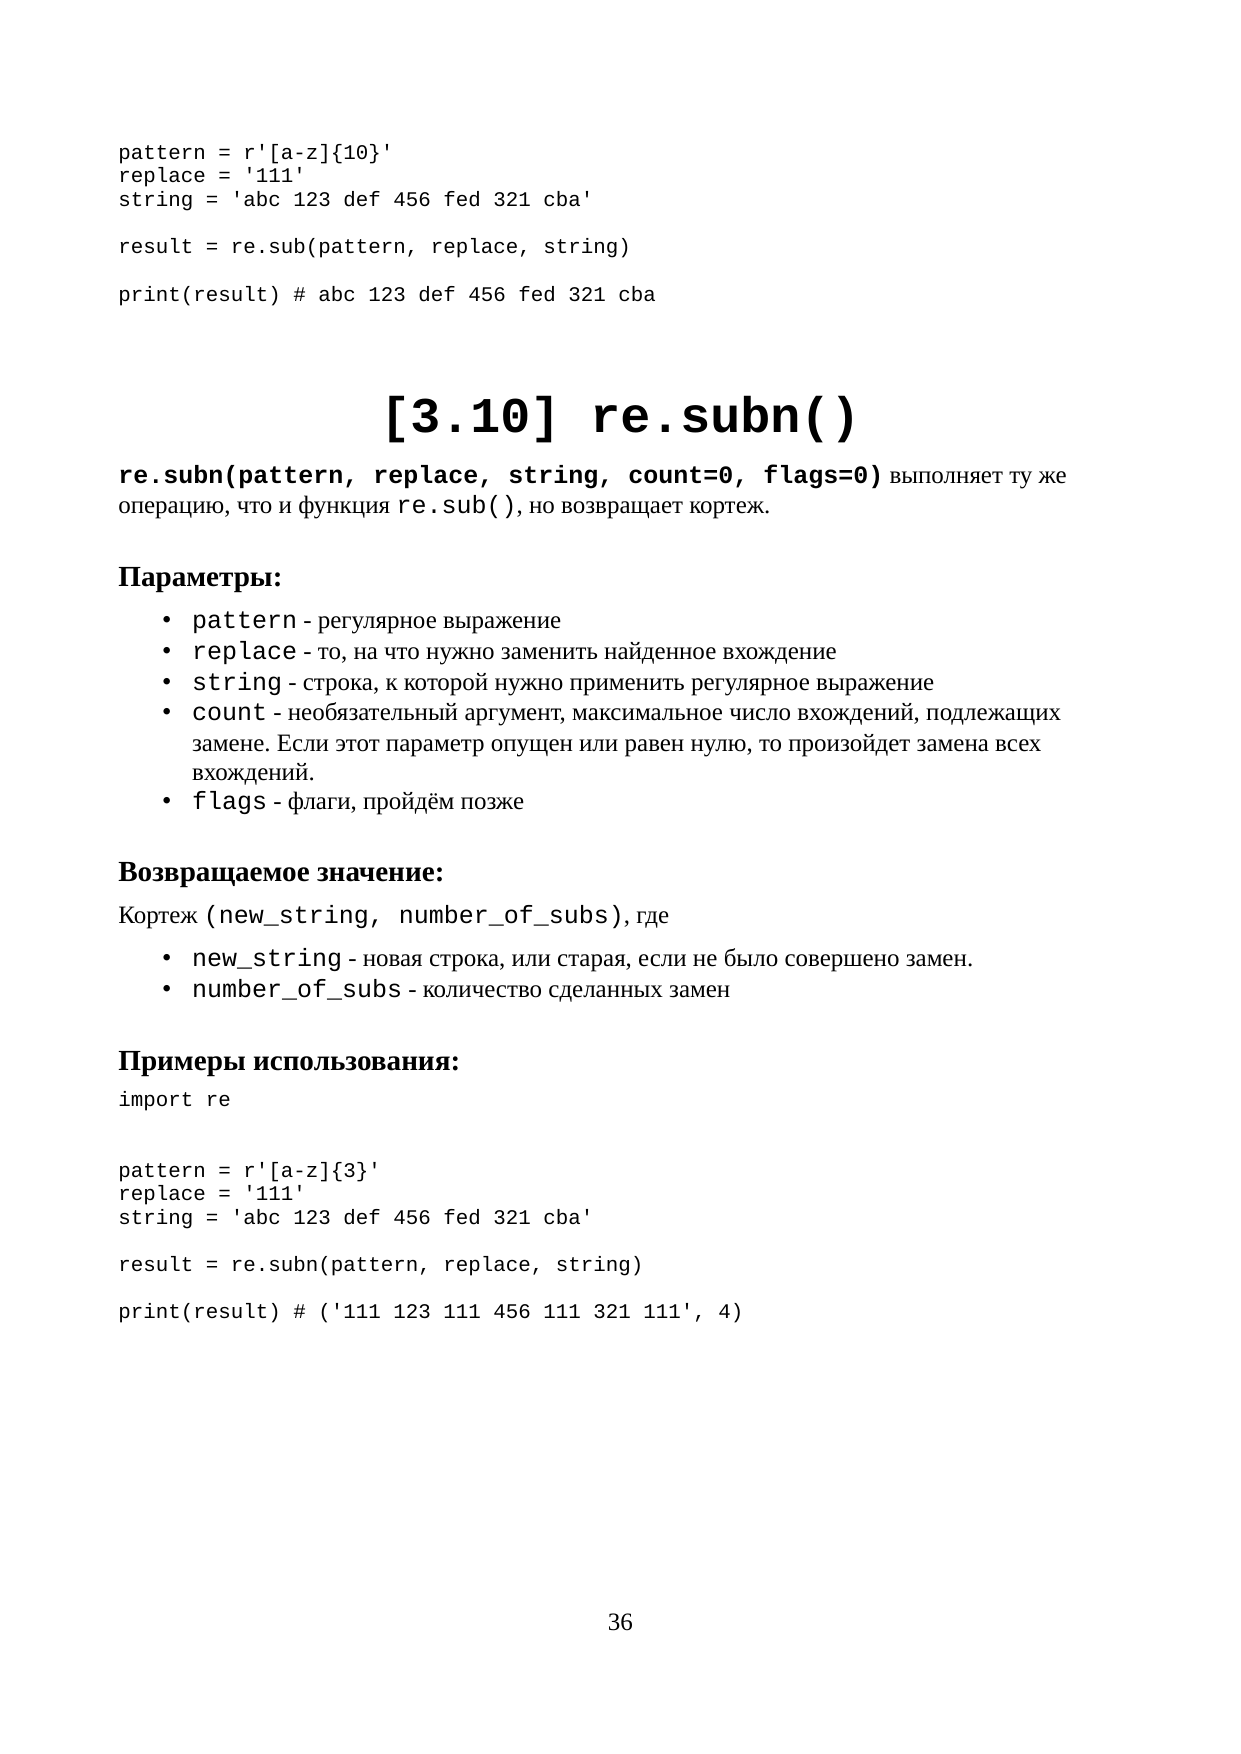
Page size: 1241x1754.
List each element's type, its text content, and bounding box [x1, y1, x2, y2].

subtitle Параметры: [118, 559, 1122, 592]
text Кортеж (new_string, number_of_subs), где [118, 900, 1122, 931]
text import re [118, 1089, 1122, 1112]
list flags - флаги, пройдём позже [162, 786, 1122, 817]
text replace = '111' [118, 165, 1122, 189]
text result = re.sub(pattern, replace, string) [118, 236, 1122, 260]
list new_string - новая строка, или старая, если не было совершено замен. [162, 943, 1122, 974]
list string - строка, к которой нужно применить регулярное выражение [162, 667, 1122, 697]
text replace = '111' [118, 1183, 1122, 1207]
text string = 'abc 123 def 456 fed 321 cba' [118, 189, 1122, 213]
list pattern - регулярное выражение [162, 605, 1122, 636]
text print(result) # abc 123 def 456 fed 321 cba [118, 284, 1122, 307]
list count - необязательный аргумент, максимальное число вхождений, подлежащих замене. Если этот параметр опущен или равен нулю, то произойдет замена всех вхождений. [162, 697, 1122, 786]
list replace - то, на что нужно заменить найденное вхождение [162, 636, 1122, 667]
subtitle Возвращаемое значение: [118, 854, 1122, 888]
text print(result) # ('111 123 111 456 111 321 111', 4) [118, 1301, 1122, 1325]
text pattern = r'[a-z]{10}' [118, 142, 1122, 165]
text pattern = r'[a-z]{3}' [118, 1159, 1122, 1183]
subtitle [3.10] re.subn() [118, 391, 1122, 447]
text result = re.subn(pattern, replace, string) [118, 1254, 1122, 1278]
subtitle Примеры использования: [118, 1043, 1122, 1076]
list number_of_subs - количество сделанных замен [162, 974, 1122, 1005]
text re.subn(pattern, replace, string, count=0, flags=0) выполняет ту же операцию, что и функция re.sub(), но возвращает кортеж. [118, 460, 1122, 521]
text string = 'abc 123 def 456 fed 321 cba' [118, 1207, 1122, 1231]
